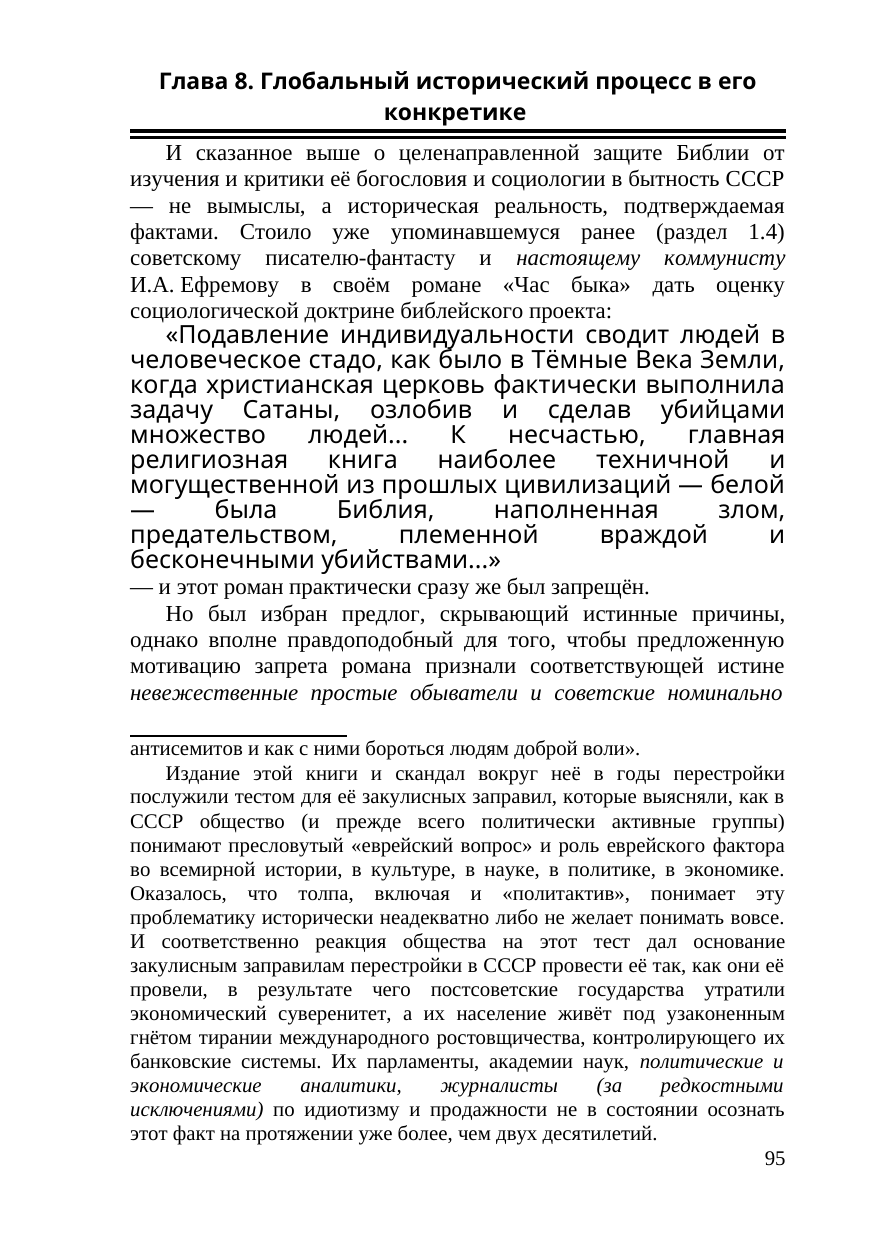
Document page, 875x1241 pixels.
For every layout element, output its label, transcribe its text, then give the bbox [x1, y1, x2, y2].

text «Подавление индивидуальности сводит людей в человеческое стадо, как было в Тёмные Века Земли, когда христианская церковь фактически выполнила задачу Сатаны, озлобив и сделав убийцами множество людей... К несчастью, главная религиозная книга наиболее техничной и могущественной из прошлых цивилизаций — белой — была Библия, наполненная злом, предательством, племенной враждой и бесконечными убийствами...» [130, 323, 786, 573]
text — и этот роман практически сразу же был запрещён. [130, 573, 786, 600]
text Издание этой книги и скандал вокруг неё в годы перестройки послужили тестом для её закулисных заправил, которые выясняли, как в СССР общество (и прежде всего политически активные группы) понимают пресловутый «еврейский вопрос» и роль еврейского фактора во всемирной истории, в культуре, в науке, в политике, в экономике. Оказалось, что толпа, включая и «политактив», понимает эту проблематику исторически неадекватно либо не желает понимать вовсе. И соответственно реакция общества на этот тест дал основание закулисным заправилам перестройки в СССР провести её так, как они её провели, в результате чего постсоветские государства утратили экономический суверенитет, а их население живёт под узаконенным гнётом тирании международного ростовщичества, контролирующего их банковские системы. Их парламенты, академии наук, политические и экономические аналитики, журналисты (за редкостными исключениями) по идиотизму и продажности не в состоянии осознать этот факт на протяжении уже более, чем двух десятилетий. [130, 760, 786, 1145]
text антисемитов и как с ними бороться людям доброй воли». [130, 736, 786, 760]
text И сказанное выше о целенаправленной защите Библии от изучения и критики её богословия и социологии в бытность СССР — не вымыслы, а историческая реальность, подтверждаемая фактами. Стоило уже упоминавшемуся ранее (раздел 1.4) советскому писателю-фантасту и настоящему коммунисту И.А. Ефре­мову в своём романе «Час быка» дать оценку социологической доктрине библейского проекта: [130, 139, 786, 323]
text Но был избран предлог, скрывающ­ий истинные причины, однако вполне правдоподобный для того, чтобы предложенную мотивацию запрета романа признали соответствующей истине невежественные простые обыватели и советские номинально [130, 600, 786, 705]
